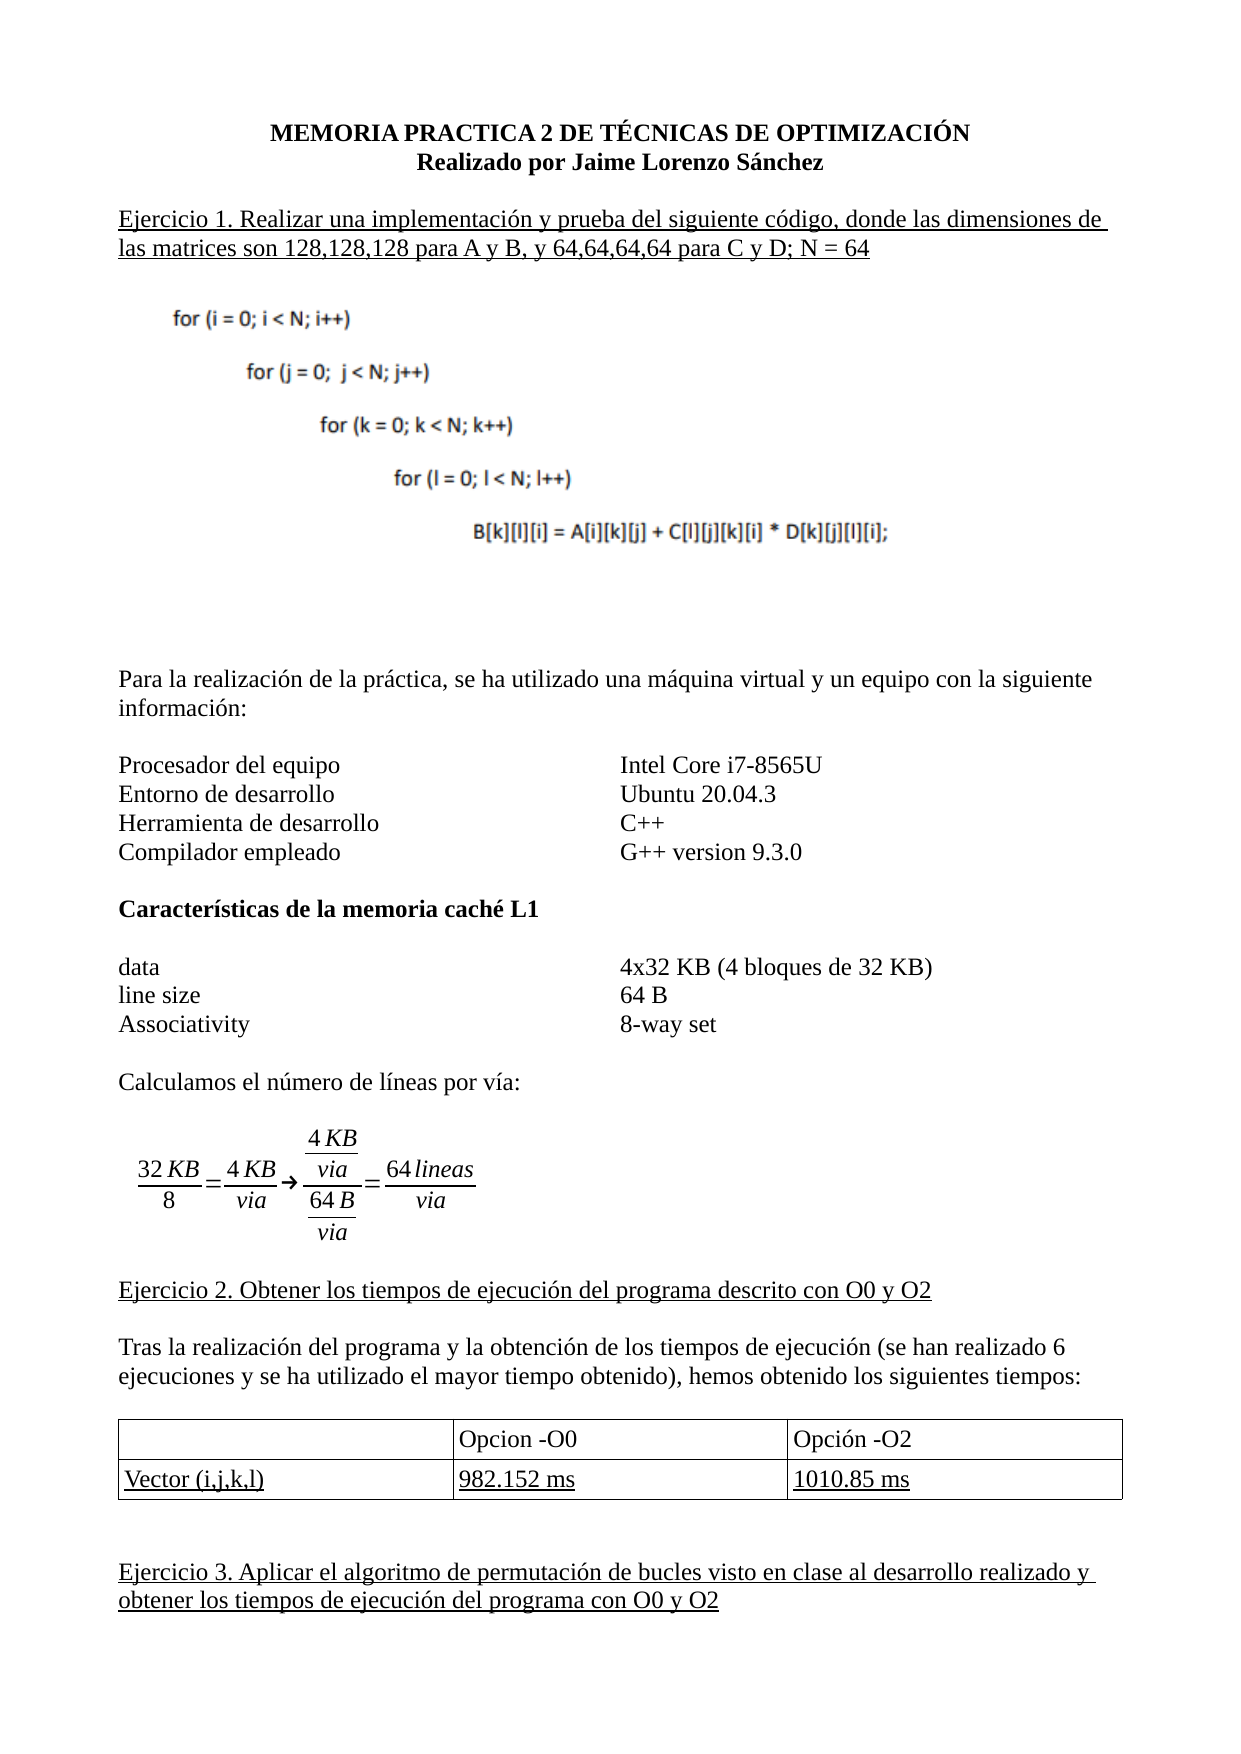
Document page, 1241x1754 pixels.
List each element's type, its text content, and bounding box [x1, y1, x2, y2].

table_cell Ubuntu 20.04.3 [620, 779, 1122, 808]
text Ejercicio 2. Obtener los tiempos de ejecución del programa descrito con O0 y O2 [118, 1275, 1122, 1303]
table_cell Associativity [118, 1009, 620, 1038]
table_cell 64 B [620, 981, 1122, 1009]
table_header 4x32 KB (4 bloques de 32 KB) [620, 952, 1122, 981]
text Realizado por Jaime Lorenzo Sánchez [118, 147, 1122, 176]
table_cell line size [118, 981, 620, 1009]
table_cell 982.152 ms [454, 1460, 787, 1499]
table_header data [118, 952, 620, 981]
table_header [119, 1420, 453, 1459]
table_header Intel Core i7-8565U [620, 751, 1122, 779]
table_cell 1010.85 ms [788, 1460, 1122, 1499]
table_cell Vector (i,j,k,l) [119, 1460, 453, 1499]
text Para la realización de la práctica, se ha utilizado una máquina virtual y un equipo con la siguiente información: [118, 664, 1122, 722]
table_cell G++ version 9.3.0 [620, 837, 1122, 866]
table_header Opcion -O0 [454, 1420, 787, 1459]
table_cell C++ [620, 808, 1122, 837]
text Tras la realización del programa y la obtención de los tiempos de ejecución (se han realizado 6 ejecuciones y se ha utilizado el mayor tiempo obtenido), hemos obtenido los siguientes tiempos: [118, 1332, 1122, 1390]
table_cell Compilador empleado [118, 837, 620, 866]
text Calculamos el número de líneas por vía: [118, 1067, 1122, 1096]
text Características de la memoria caché L1 [118, 894, 1122, 923]
text MEMORIA PRACTICA 2 DE TÉCNICAS DE OPTIMIZACIÓN [118, 118, 1122, 147]
table_cell Herramienta de desarrollo [118, 808, 620, 837]
table_cell Entorno de desarrollo [118, 779, 620, 808]
table_header Procesador del equipo [118, 751, 620, 779]
text Ejercicio 3. Aplicar el algoritmo de permutación de bucles visto en clase al desarrollo realizado y obtener los tiempos de ejecución del programa con O0 y O2 [118, 1557, 1122, 1614]
table_header Opción -O2 [788, 1420, 1122, 1459]
picture [165, 290, 1075, 622]
table_cell 8-way set [620, 1009, 1122, 1038]
text Ejercicio 1. Realizar una implementación y prueba del siguiente código, donde las dimensiones de las matrices son 128,128,128 para A y B, y 64,64,64,64 para C y D; N = 64 [118, 204, 1122, 262]
